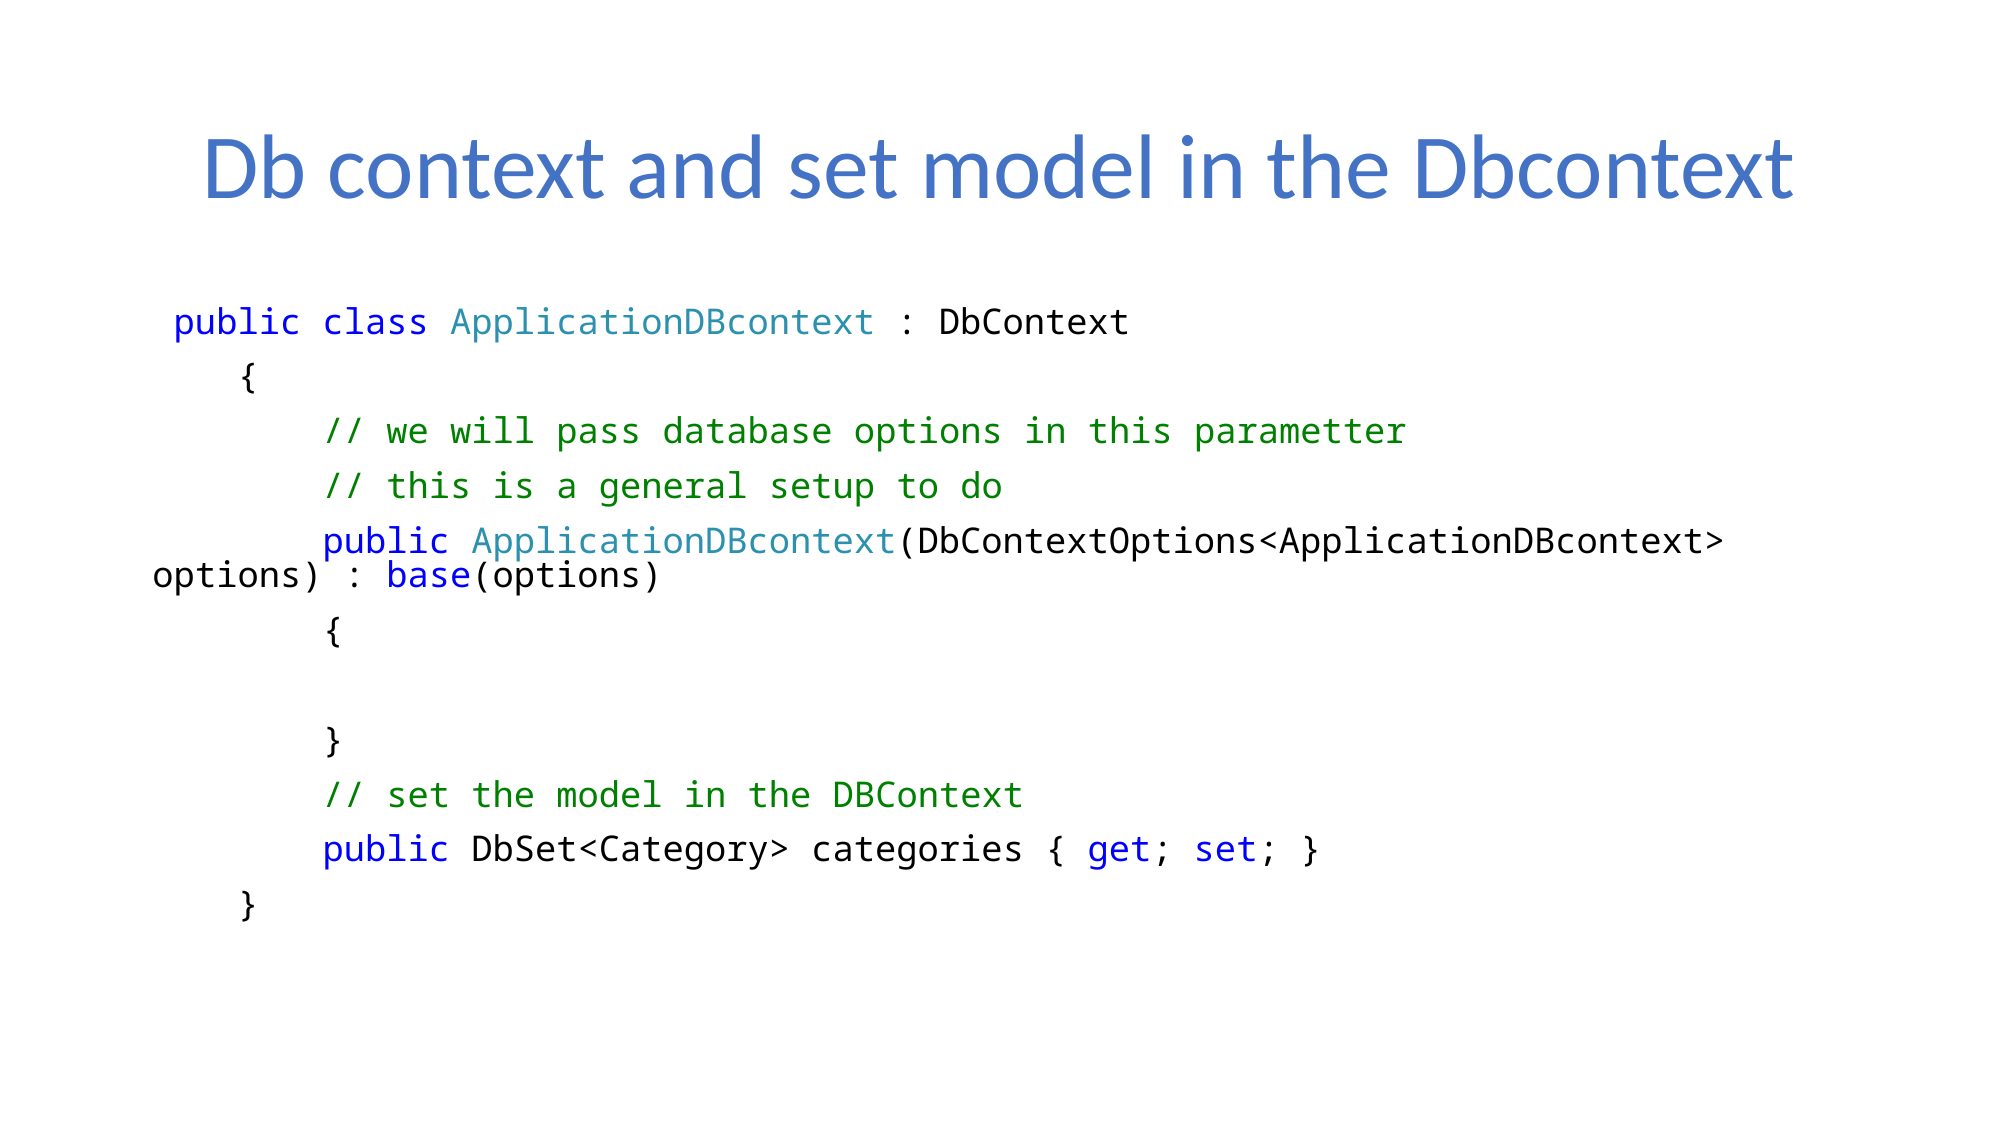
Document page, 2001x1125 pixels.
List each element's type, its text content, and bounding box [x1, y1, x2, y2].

title Db context and set model in the Dbcontext [137, 59, 1863, 278]
list public class ApplicationDBcontext : DbContext { // we will pass database options in this parametter // this is a general setup to do public ApplicationDBcontext(DbContextOptions<ApplicationDBcontext> options) : base(options) { } // set the model in the DBContext public DbSet<Category> categories { get; set; } } [137, 299, 1863, 1014]
